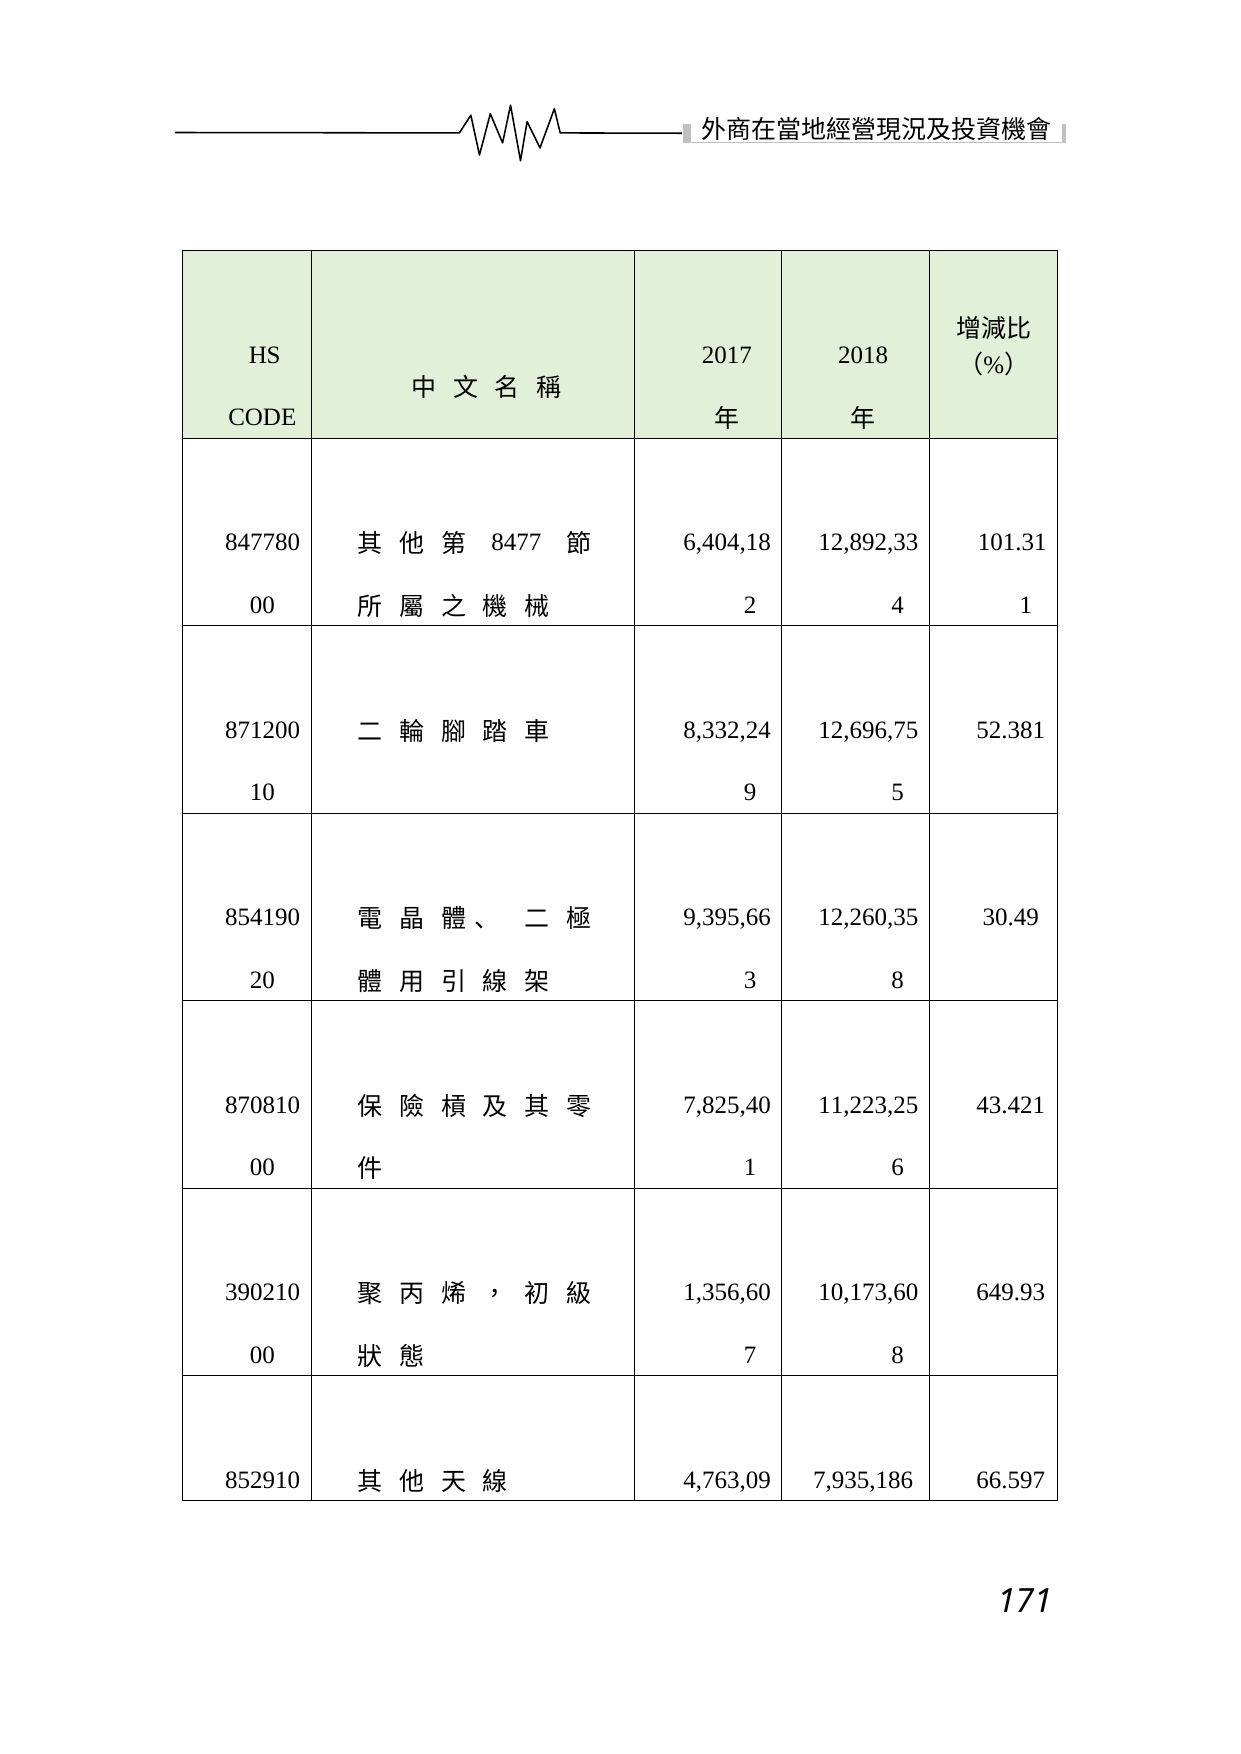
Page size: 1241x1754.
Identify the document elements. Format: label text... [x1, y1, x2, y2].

table_cell 7,935,186 [782, 1376, 929, 1500]
table_cell 其他第8477節所屬之機械 [312, 439, 634, 625]
table_header 2018年 [782, 251, 929, 438]
table_cell 聚丙烯，初級狀態 [312, 1189, 634, 1375]
table_cell 39021000 [183, 1189, 311, 1375]
table_cell 66.597 [930, 1376, 1057, 1500]
table_cell 12,696,755 [782, 626, 929, 813]
table_cell 84778000 [183, 439, 311, 625]
table_cell 1,356,607 [635, 1189, 781, 1375]
table_cell 101.311 [930, 439, 1057, 625]
table_cell 10,173,608 [782, 1189, 929, 1375]
table_cell 87081000 [183, 1001, 311, 1188]
table_cell 12,260,358 [782, 814, 929, 1000]
table_header 2017年 [635, 251, 781, 438]
table_cell 52.381 [930, 626, 1057, 813]
table_cell 11,223,256 [782, 1001, 929, 1188]
table_cell 6,404,182 [635, 439, 781, 625]
table_cell 8,332,249 [635, 626, 781, 813]
table_cell 7,825,401 [635, 1001, 781, 1188]
table_cell 649.93 [930, 1189, 1057, 1375]
table_cell 9,395,663 [635, 814, 781, 1000]
table_cell 43.421 [930, 1001, 1057, 1188]
table_cell 二輪腳踏車 [312, 626, 634, 813]
table_cell 30.49 [930, 814, 1057, 1000]
table_cell 12,892,334 [782, 439, 929, 625]
table_cell 電晶體、二極體用引線架 [312, 814, 634, 1000]
table_cell 85419020 [183, 814, 311, 1000]
table_header 增減比 （%） [930, 251, 1057, 438]
table_cell 87120010 [183, 626, 311, 813]
table_cell 4,763,09 [635, 1376, 781, 1500]
table_cell 其他天線 [312, 1376, 634, 1500]
table_header 中文名稱 [312, 251, 634, 438]
table_header HS CODE [183, 251, 311, 438]
table_cell 保險槓及其零件 [312, 1001, 634, 1188]
table_cell 852910 [183, 1376, 311, 1500]
